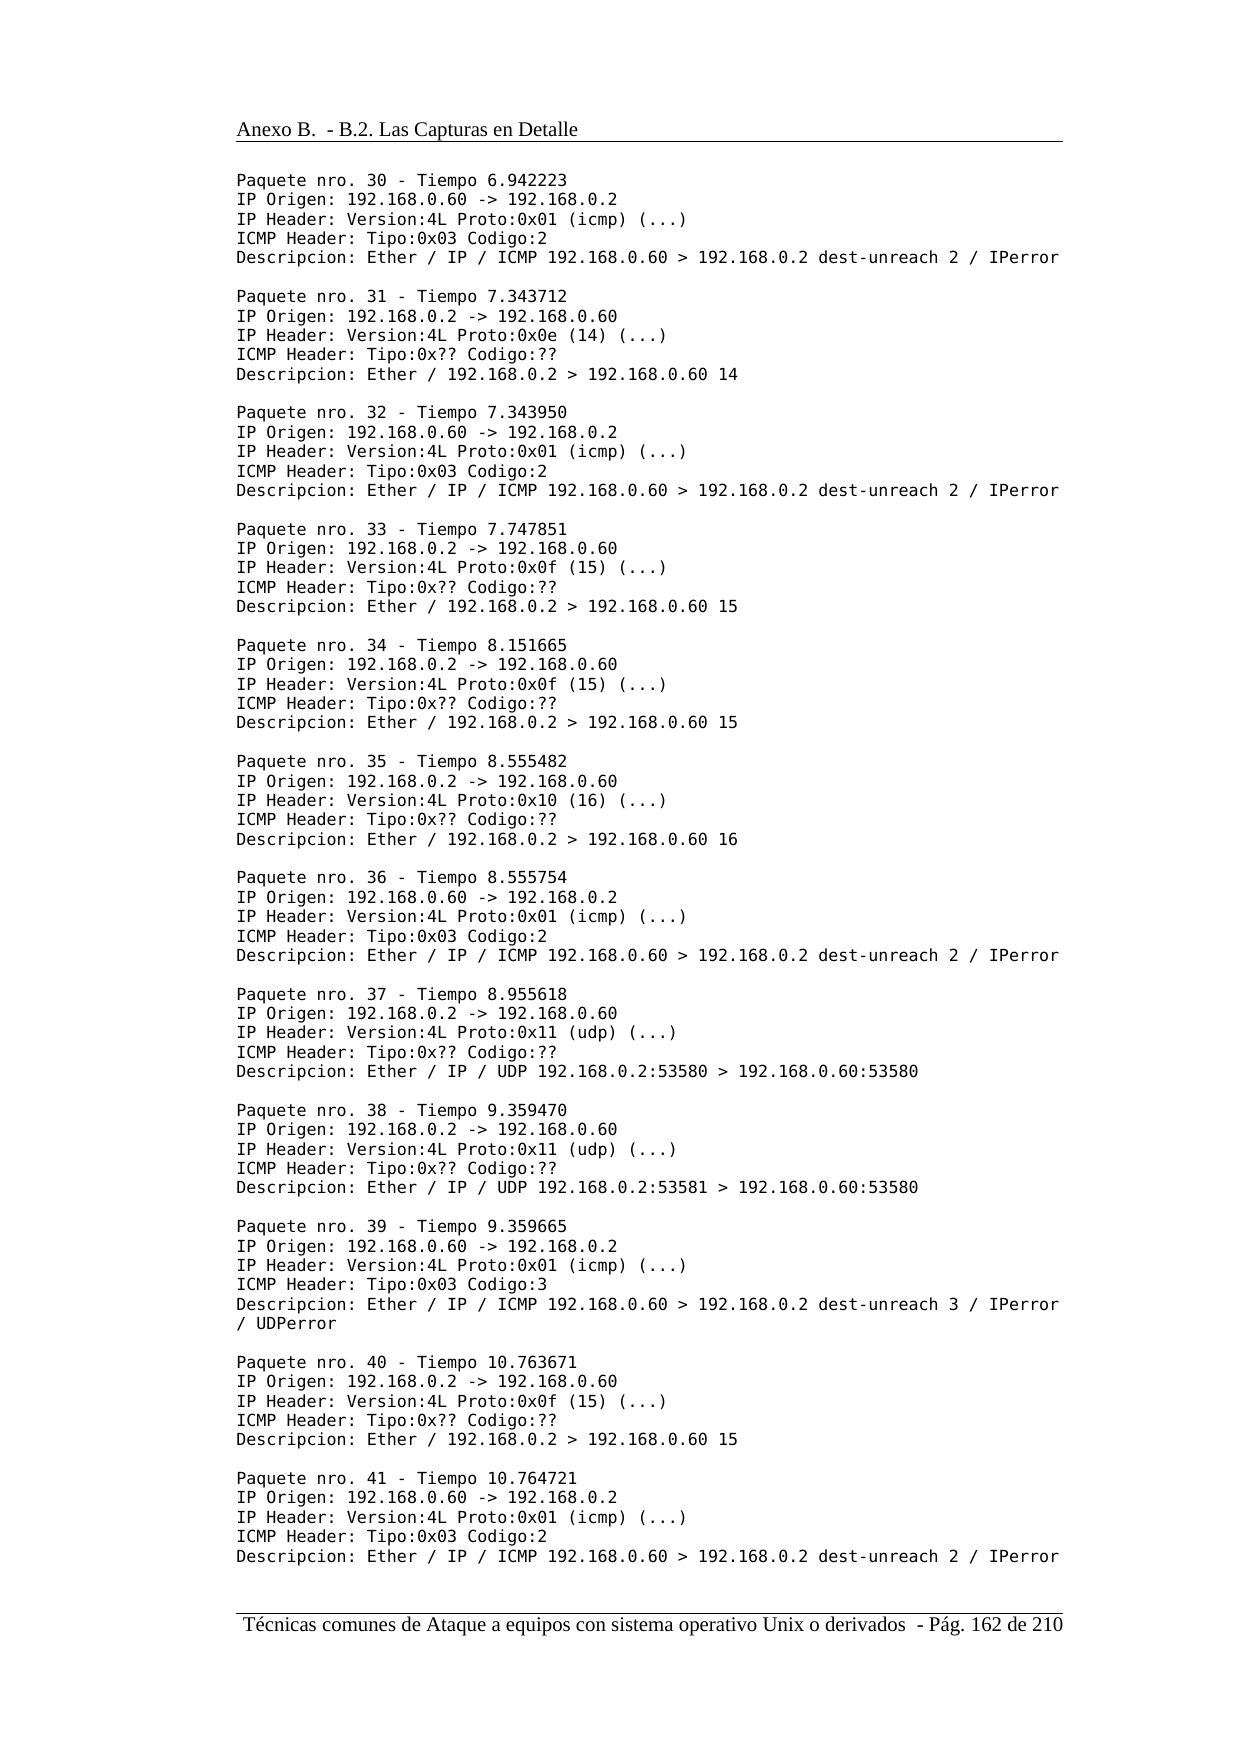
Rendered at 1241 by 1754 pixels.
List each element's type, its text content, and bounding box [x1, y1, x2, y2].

text ICMP Header: Tipo:0x?? Codigo:?? [236, 578, 1063, 597]
text Paquete nro. 30 - Tiempo 6.942223 [236, 171, 1063, 190]
text ICMP Header: Tipo:0x?? Codigo:?? [236, 1043, 1063, 1062]
text IP Header: Version:4L Proto:0x01 (icmp) (...) [236, 442, 1063, 462]
text Descripcion: Ether / IP / ICMP 192.168.0.60 > 192.168.0.2 dest-unreach 2 / IPerror [236, 946, 1063, 965]
text IP Header: Version:4L Proto:0x11 (udp) (...) [236, 1023, 1063, 1043]
text Paquete nro. 32 - Tiempo 7.343950 [236, 403, 1063, 423]
text IP Origen: 192.168.0.60 -> 192.168.0.2 [236, 1237, 1063, 1256]
text Descripcion: Ether / 192.168.0.2 > 192.168.0.60 16 [236, 830, 1063, 849]
text IP Origen: 192.168.0.2 -> 192.168.0.60 [236, 1004, 1063, 1023]
text Descripcion: Ether / 192.168.0.2 > 192.168.0.60 15 [236, 597, 1063, 617]
text ICMP Header: Tipo:0x?? Codigo:?? [236, 1159, 1063, 1178]
text Paquete nro. 37 - Tiempo 8.955618 [236, 985, 1063, 1004]
text IP Origen: 192.168.0.2 -> 192.168.0.60 [236, 539, 1063, 558]
text Paquete nro. 41 - Tiempo 10.764721 [236, 1469, 1063, 1488]
text IP Origen: 192.168.0.60 -> 192.168.0.2 [236, 1488, 1063, 1508]
text IP Origen: 192.168.0.60 -> 192.168.0.2 [236, 423, 1063, 442]
text ICMP Header: Tipo:0x03 Codigo:3 [236, 1275, 1063, 1295]
text ICMP Header: Tipo:0x?? Codigo:?? [236, 345, 1063, 365]
text IP Origen: 192.168.0.2 -> 192.168.0.60 [236, 307, 1063, 326]
text IP Origen: 192.168.0.2 -> 192.168.0.60 [236, 1372, 1063, 1392]
text IP Origen: 192.168.0.2 -> 192.168.0.60 [236, 655, 1063, 675]
text Paquete nro. 33 - Tiempo 7.747851 [236, 520, 1063, 539]
text Paquete nro. 40 - Tiempo 10.763671 [236, 1353, 1063, 1372]
text IP Header: Version:4L Proto:0x01 (icmp) (...) [236, 907, 1063, 927]
text IP Origen: 192.168.0.60 -> 192.168.0.2 [236, 888, 1063, 907]
text IP Header: Version:4L Proto:0x01 (icmp) (...) [236, 210, 1063, 229]
text Paquete nro. 31 - Tiempo 7.343712 [236, 287, 1063, 307]
text Paquete nro. 35 - Tiempo 8.555482 [236, 752, 1063, 772]
text IP Header: Version:4L Proto:0x0f (15) (...) [236, 558, 1063, 578]
text IP Header: Version:4L Proto:0x0e (14) (...) [236, 326, 1063, 345]
text Descripcion: Ether / IP / UDP 192.168.0.2:53580 > 192.168.0.60:53580 [236, 1062, 1063, 1082]
text Descripcion: Ether / 192.168.0.2 > 192.168.0.60 15 [236, 1430, 1063, 1450]
text Paquete nro. 38 - Tiempo 9.359470 [236, 1101, 1063, 1120]
text Descripcion: Ether / 192.168.0.2 > 192.168.0.60 15 [236, 713, 1063, 733]
text IP Header: Version:4L Proto:0x0f (15) (...) [236, 1392, 1063, 1411]
text IP Header: Version:4L Proto:0x01 (icmp) (...) [236, 1256, 1063, 1275]
text ICMP Header: Tipo:0x03 Codigo:2 [236, 462, 1063, 481]
text ICMP Header: Tipo:0x03 Codigo:2 [236, 927, 1063, 946]
text IP Header: Version:4L Proto:0x01 (icmp) (...) [236, 1508, 1063, 1527]
text Descripcion: Ether / IP / ICMP 192.168.0.60 > 192.168.0.2 dest-unreach 2 / IPerror [236, 481, 1063, 500]
text ICMP Header: Tipo:0x?? Codigo:?? [236, 1411, 1063, 1430]
text IP Origen: 192.168.0.2 -> 192.168.0.60 [236, 772, 1063, 791]
text Descripcion: Ether / IP / UDP 192.168.0.2:53581 > 192.168.0.60:53580 [236, 1178, 1063, 1198]
text IP Origen: 192.168.0.60 -> 192.168.0.2 [236, 190, 1063, 210]
text ICMP Header: Tipo:0x03 Codigo:2 [236, 1527, 1063, 1547]
text Descripcion: Ether / IP / ICMP 192.168.0.60 > 192.168.0.2 dest-unreach 3 / IPerror / UDPerror [236, 1295, 1063, 1333]
text IP Header: Version:4L Proto:0x0f (15) (...) [236, 675, 1063, 694]
text Paquete nro. 34 - Tiempo 8.151665 [236, 636, 1063, 655]
text Descripcion: Ether / IP / ICMP 192.168.0.60 > 192.168.0.2 dest-unreach 2 / IPerror [236, 248, 1063, 268]
text Descripcion: Ether / 192.168.0.2 > 192.168.0.60 14 [236, 365, 1063, 384]
text ICMP Header: Tipo:0x03 Codigo:2 [236, 229, 1063, 248]
text Paquete nro. 36 - Tiempo 8.555754 [236, 868, 1063, 888]
text Paquete nro. 39 - Tiempo 9.359665 [236, 1217, 1063, 1237]
text ICMP Header: Tipo:0x?? Codigo:?? [236, 810, 1063, 830]
text ICMP Header: Tipo:0x?? Codigo:?? [236, 694, 1063, 713]
text IP Header: Version:4L Proto:0x11 (udp) (...) [236, 1140, 1063, 1159]
text IP Header: Version:4L Proto:0x10 (16) (...) [236, 791, 1063, 810]
text IP Origen: 192.168.0.2 -> 192.168.0.60 [236, 1120, 1063, 1140]
text Descripcion: Ether / IP / ICMP 192.168.0.60 > 192.168.0.2 dest-unreach 2 / IPerror [236, 1547, 1063, 1566]
